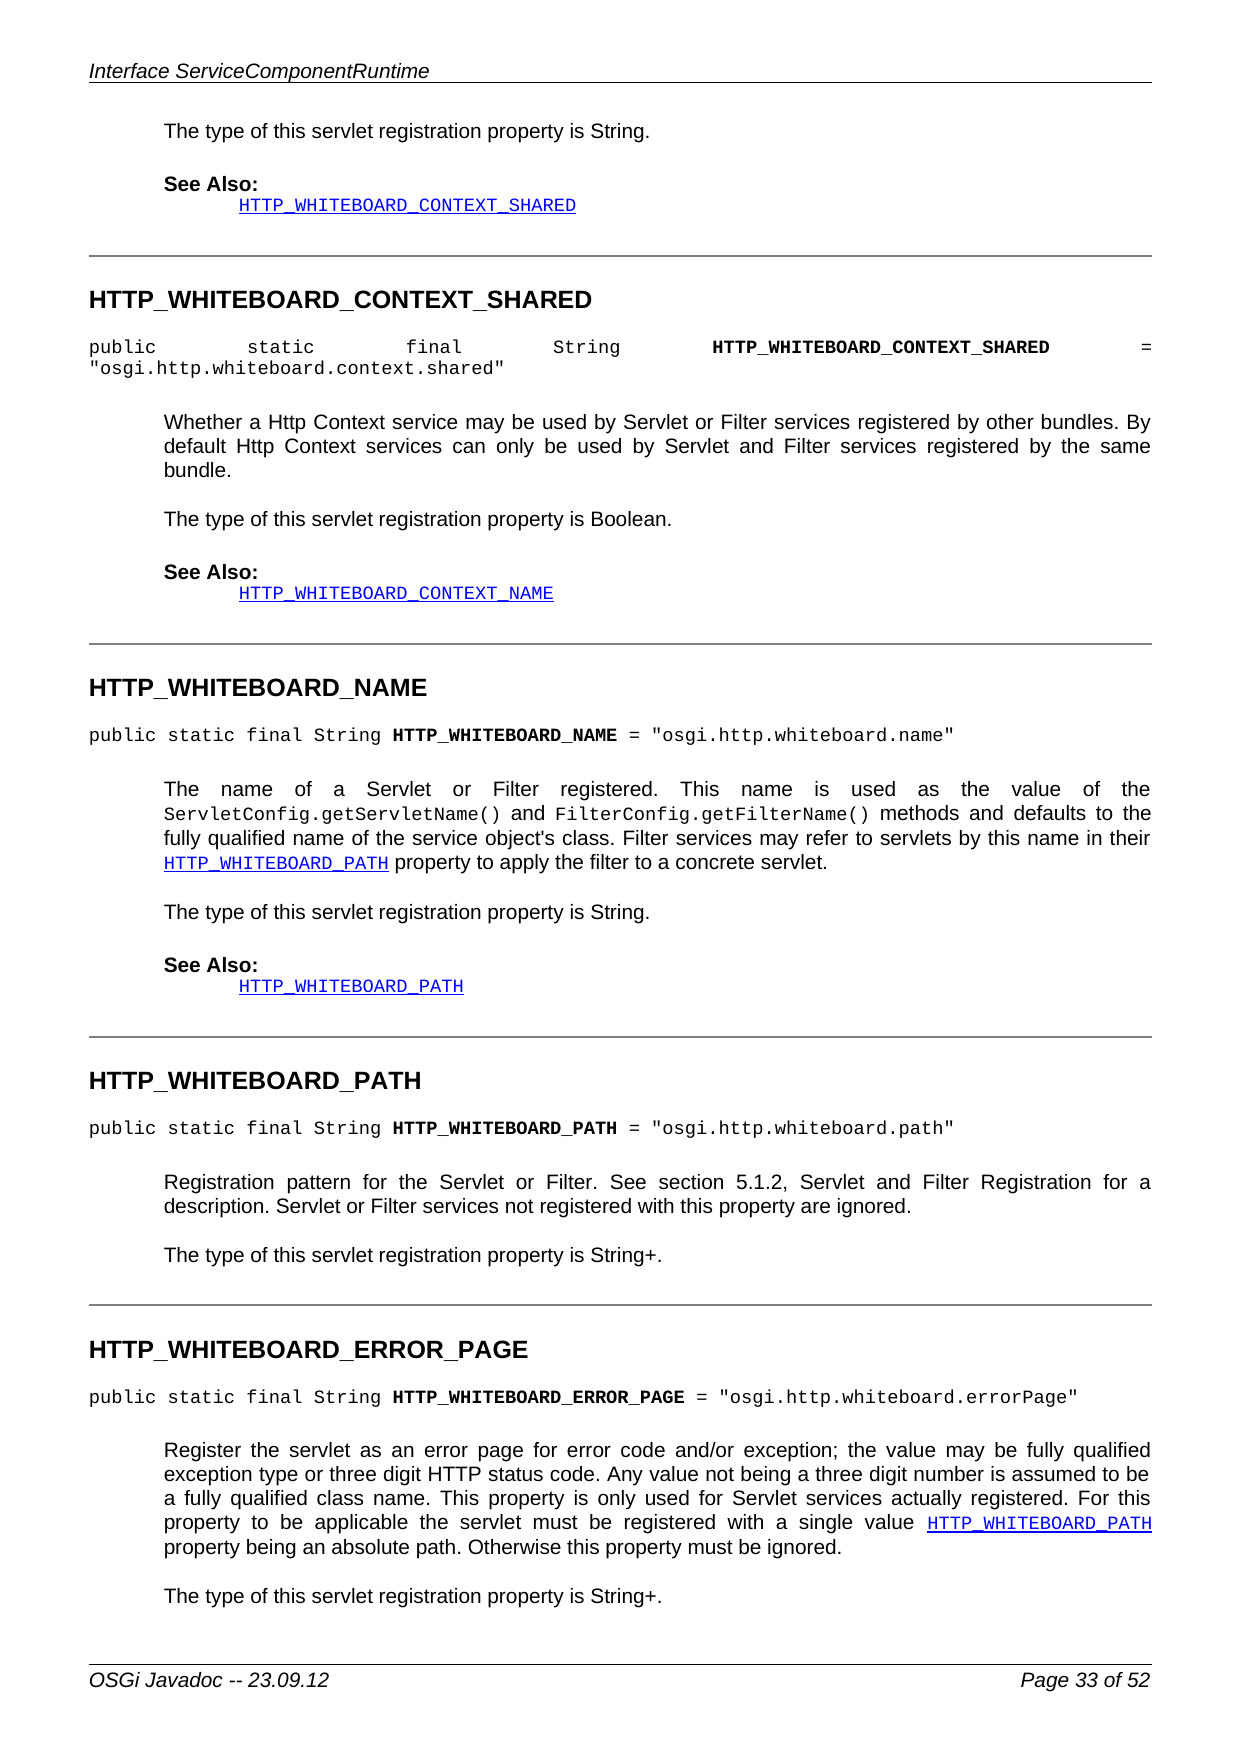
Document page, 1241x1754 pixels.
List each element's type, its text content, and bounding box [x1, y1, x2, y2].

text See Also: [163, 172, 1152, 196]
text Register the servlet as an error page for error code and/or exception; the value may be fully qualified exception type or three digit HTTP status code. Any value not being a three digit number is assumed to be a fully qualified class name. This property is only used for Servlet services actually registered. For this property to be applicable the servlet must be registered with a single value HTTP_WHITEBOARD_PATH property being an absolute path. Otherwise this property must be ignored. [163, 1438, 1152, 1559]
text HTTP_WHITEBOARD_CONTEXT_SHARED [238, 196, 1152, 217]
text See Also: [163, 953, 1152, 977]
text HTTP_WHITEBOARD_PATH [238, 977, 1152, 998]
subtitle HTTP_WHITEBOARD_CONTEXT_SHARED [88, 285, 1152, 314]
text Registration pattern for the Servlet or Filter. See section 5.1.2, Servlet and Filter Registration for a description. Servlet or Filter services not registered with this property are ignored. [163, 1169, 1152, 1217]
text The type of this servlet registration property is String+. [163, 1242, 1152, 1266]
text Whether a Http Context service may be used by Servlet or Filter services registered by other bundles. By default Http Context services can only be used by Servlet and Filter services registered by the same bundle. [163, 409, 1152, 481]
subtitle HTTP_WHITEBOARD_PATH [88, 1066, 1152, 1095]
subtitle HTTP_WHITEBOARD_NAME [88, 673, 1152, 702]
text The type of this servlet registration property is Boolean. [163, 506, 1152, 530]
text public static final String HTTP_WHITEBOARD_PATH = "osgi.http.whiteboard.path" [88, 1119, 1152, 1140]
text See Also: [163, 559, 1152, 583]
text public static final String HTTP_WHITEBOARD_ERROR_PAGE = "osgi.http.whiteboard.errorPage" [88, 1388, 1152, 1409]
text public static final String HTTP_WHITEBOARD_CONTEXT_SHARED = "osgi.http.whiteboard.context.shared" [88, 338, 1152, 380]
text The type of this servlet registration property is String. [163, 900, 1152, 924]
text The type of this servlet registration property is String+. [163, 1584, 1152, 1608]
subtitle HTTP_WHITEBOARD_ERROR_PAGE [88, 1335, 1152, 1363]
text HTTP_WHITEBOARD_CONTEXT_NAME [238, 583, 1152, 605]
text The name of a Servlet or Filter registered. This name is used as the value of the ServletConfig.getServletName() and FilterConfig.getFilterName() methods and defaults to the fully qualified name of the service object's class. Filter services may refer to servlets by this name in their HTTP_WHITEBOARD_PATH property to apply the filter to a concrete servlet. [163, 776, 1152, 875]
text The type of this servlet registration property is String. [163, 118, 1152, 142]
text public static final String HTTP_WHITEBOARD_NAME = "osgi.http.whiteboard.name" [88, 726, 1152, 747]
